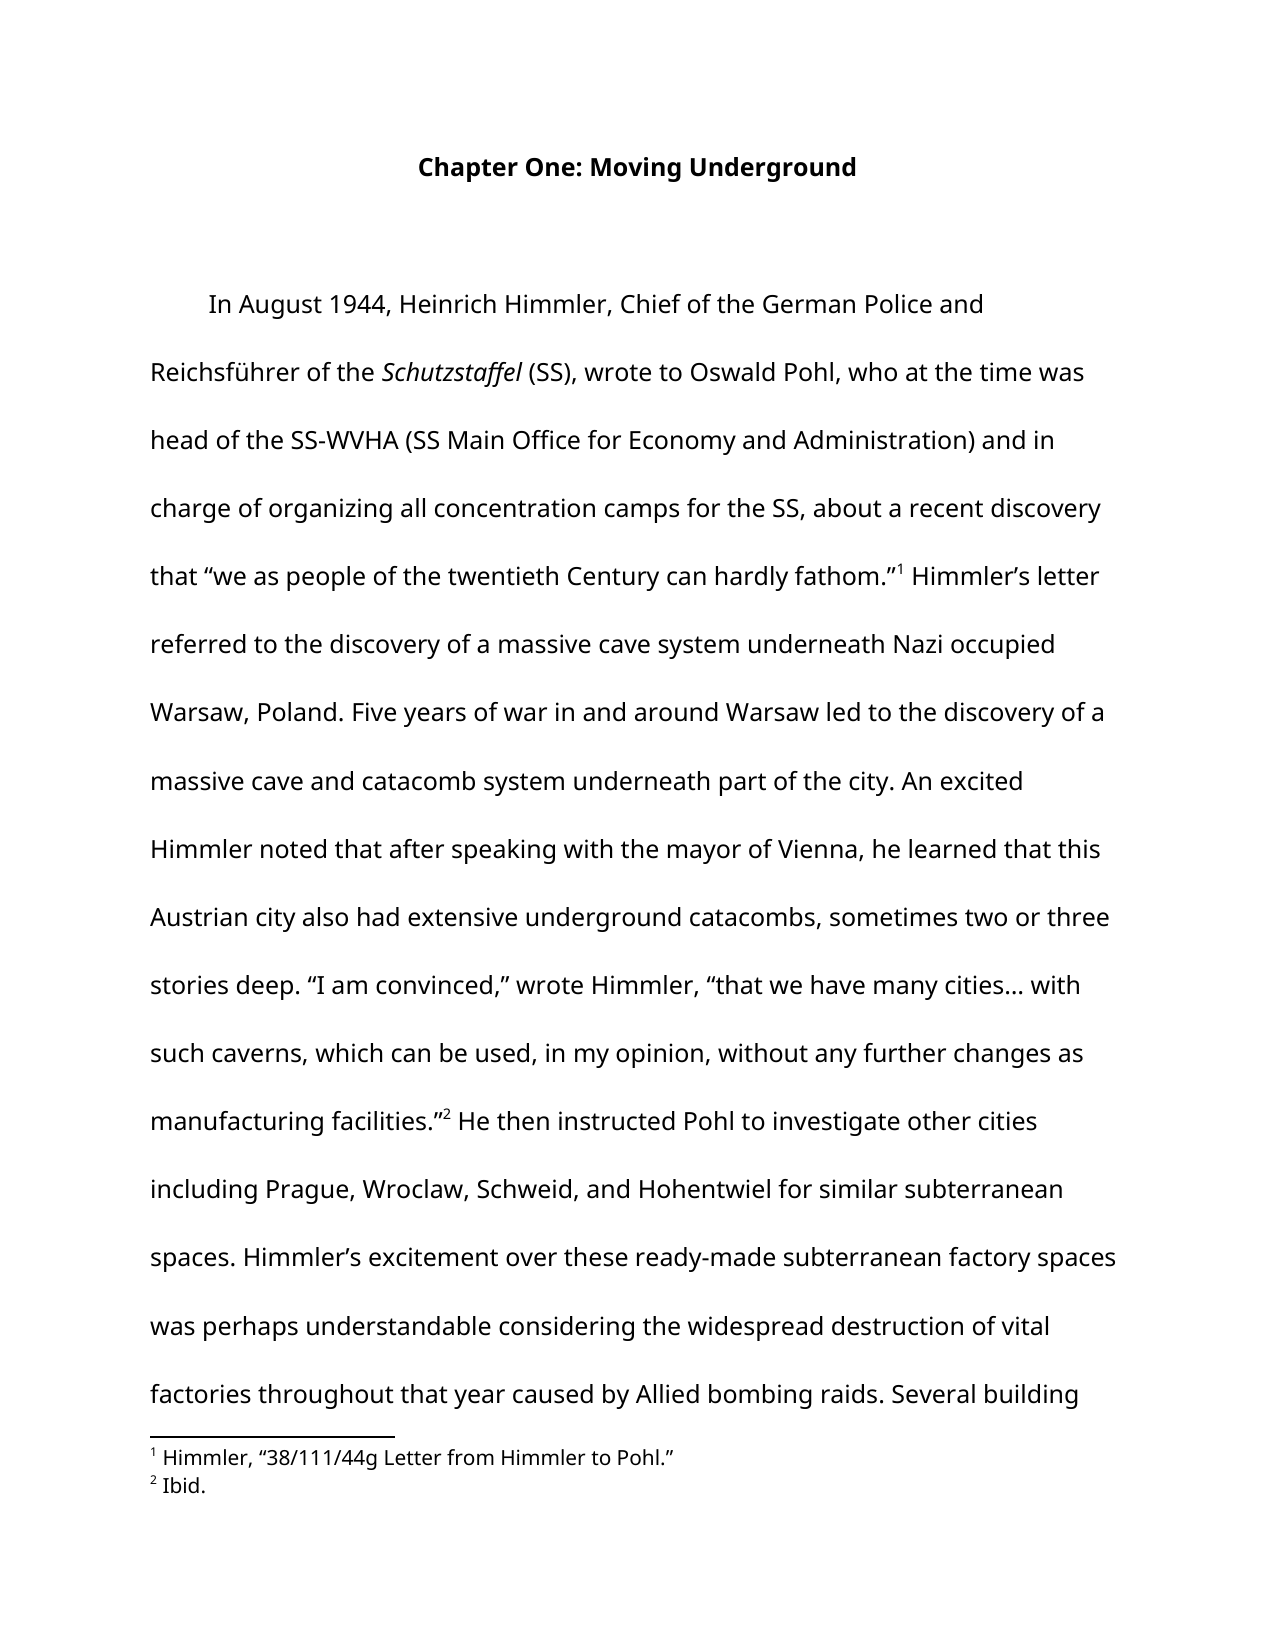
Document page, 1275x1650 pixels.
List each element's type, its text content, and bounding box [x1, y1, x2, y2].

text Himmler, “38/111/44g Letter from Himmler to Pohl.” [150, 1443, 1125, 1472]
text Ibid. [150, 1472, 1125, 1500]
text In August 1944, Heinrich Himmler, Chief of the German Police and Reichsführer of the Schutzstaffel (SS), wrote to Oswald Pohl, who at the time was head of the SS-WVHA (SS Main Office for Economy and Administration) and in charge of organizing all concentration camps for the SS, about a recent discovery that “we as people of the twentieth Century can hardly fathom.” Himmler’s letter referred to the discovery of a massive cave system underneath Nazi occupied Warsaw, Poland. Five years of war in and around Warsaw led to the discovery of a massive cave and catacomb system underneath part of the city. An excited Himmler noted that after speaking with the mayor of Vienna, he learned that this Austrian city also had extensive underground catacombs, sometimes two or three stories deep. “I am convinced,” wrote Himmler, “that we have many cities… with such caverns, which can be used, in my opinion, without any further changes as manufacturing facilities.” He then instructed Pohl to investigate other cities including Prague, Wroclaw, Schweid, and Hohentwiel for similar subterranean spaces. Himmler’s excitement over these ready-made subterranean factory spaces was perhaps understandable considering the widespread destruction of vital factories throughout that year caused by Allied bombing raids. Several building [150, 286, 1125, 1410]
text Chapter One: Moving Underground [150, 150, 1125, 184]
